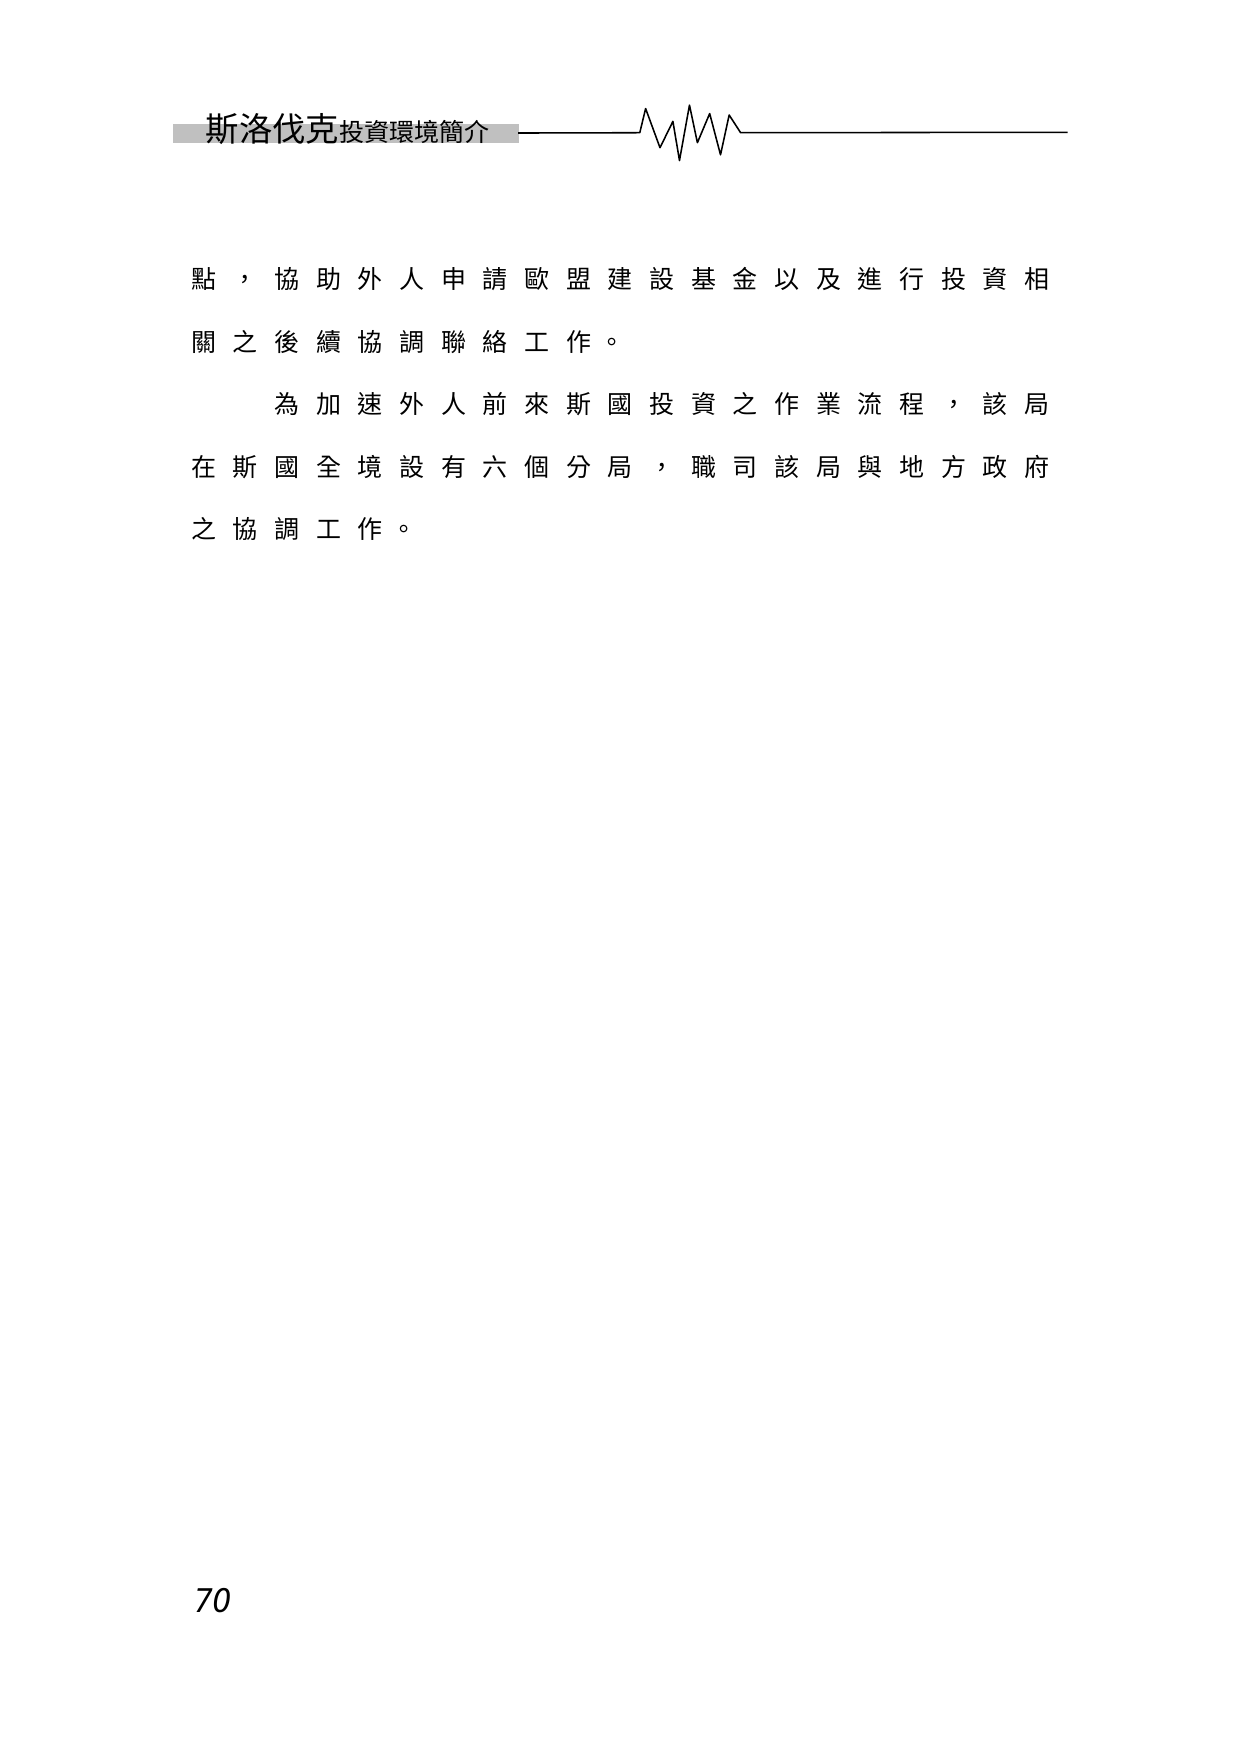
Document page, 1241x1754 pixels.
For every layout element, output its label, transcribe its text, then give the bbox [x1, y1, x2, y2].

text 為加速外人前來斯國投資之作業流程，該局在斯國全境設有六個分局，職司該局與地方政府之協調工作。 [183, 361, 1058, 549]
text 點，協助外人申請歐盟建設基金以及進行投資相關之後續協調聯絡工作。 [183, 236, 1058, 361]
